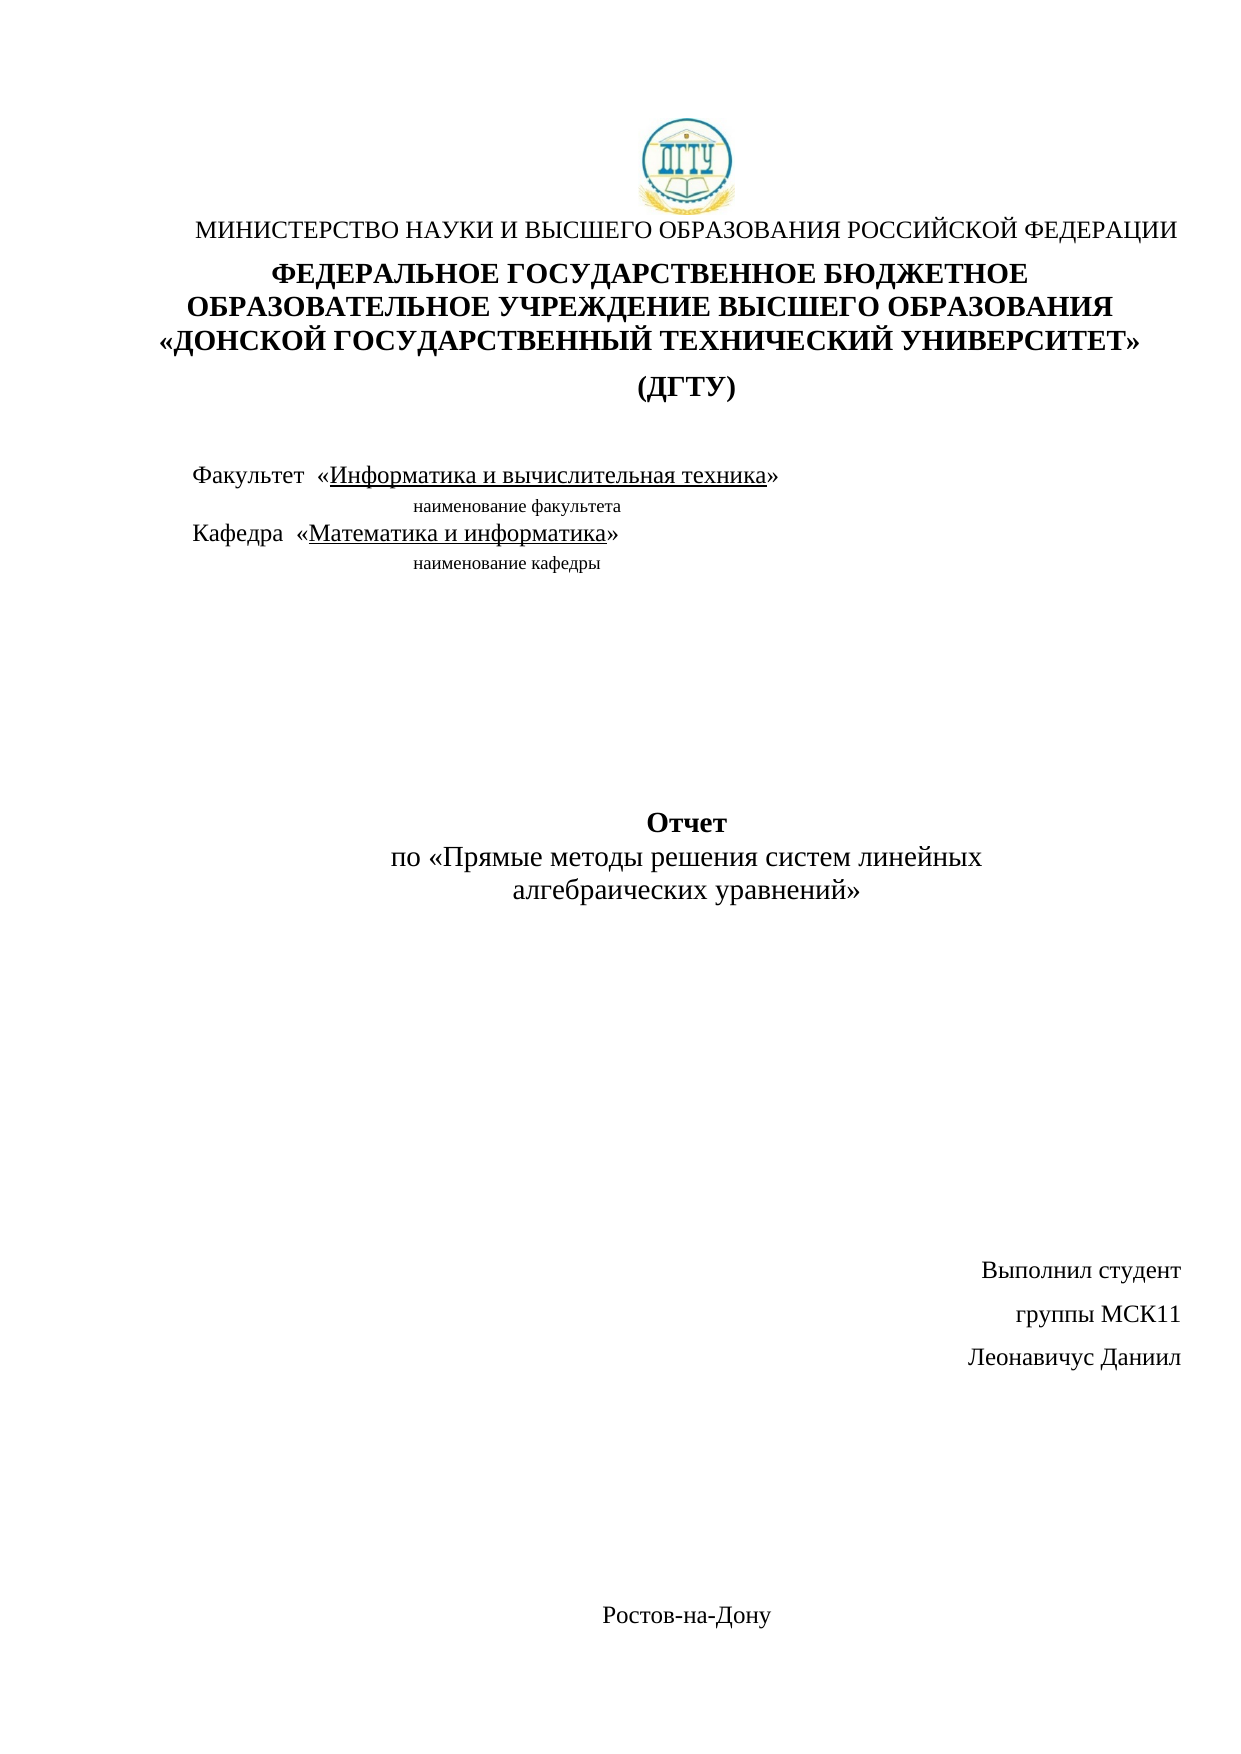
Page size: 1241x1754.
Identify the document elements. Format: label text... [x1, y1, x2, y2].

text группы МСК11 [118, 1299, 1181, 1327]
text алгебраических уравнений» [118, 872, 1181, 906]
text Выполнил студент [118, 1256, 1181, 1284]
text (ДГТУ) [118, 369, 1181, 403]
text Леонавичус Даниил [929, 1342, 1181, 1371]
text Кафедра «Математика и информатика» [118, 518, 1181, 546]
text Факультет «Информатика и вычислительная техника» [118, 460, 1181, 489]
text Отчет [118, 805, 1181, 839]
text наименование факультета [118, 489, 1181, 518]
text ФЕДЕРАЛЬНОЕ ГОСУДАРСТВЕННОЕ БЮДЖЕТНОЕ [118, 256, 1182, 289]
text Ростов-на-Дону [118, 1601, 1181, 1629]
text МИНИСТЕРСТВО НАУКИ И ВЫСШЕГО ОБРАЗОВАНИЯ РОССИЙСКОЙ ФЕДЕРАЦИИ [118, 215, 1181, 243]
picture [638, 118, 735, 215]
text по «Прямые методы решения систем линейных [118, 839, 1181, 872]
text ОБРАЗОВАТЕЛЬНОЕ УЧРЕЖДЕНИЕ ВЫСШЕГО ОБРАЗОВАНИЯ «ДОНСКОЙ ГОСУДАРСТВЕННЫЙ ТЕХНИЧЕСКИЙ УНИВЕРСИТЕТ» [118, 289, 1182, 357]
text наименование кафедры [118, 546, 1181, 575]
